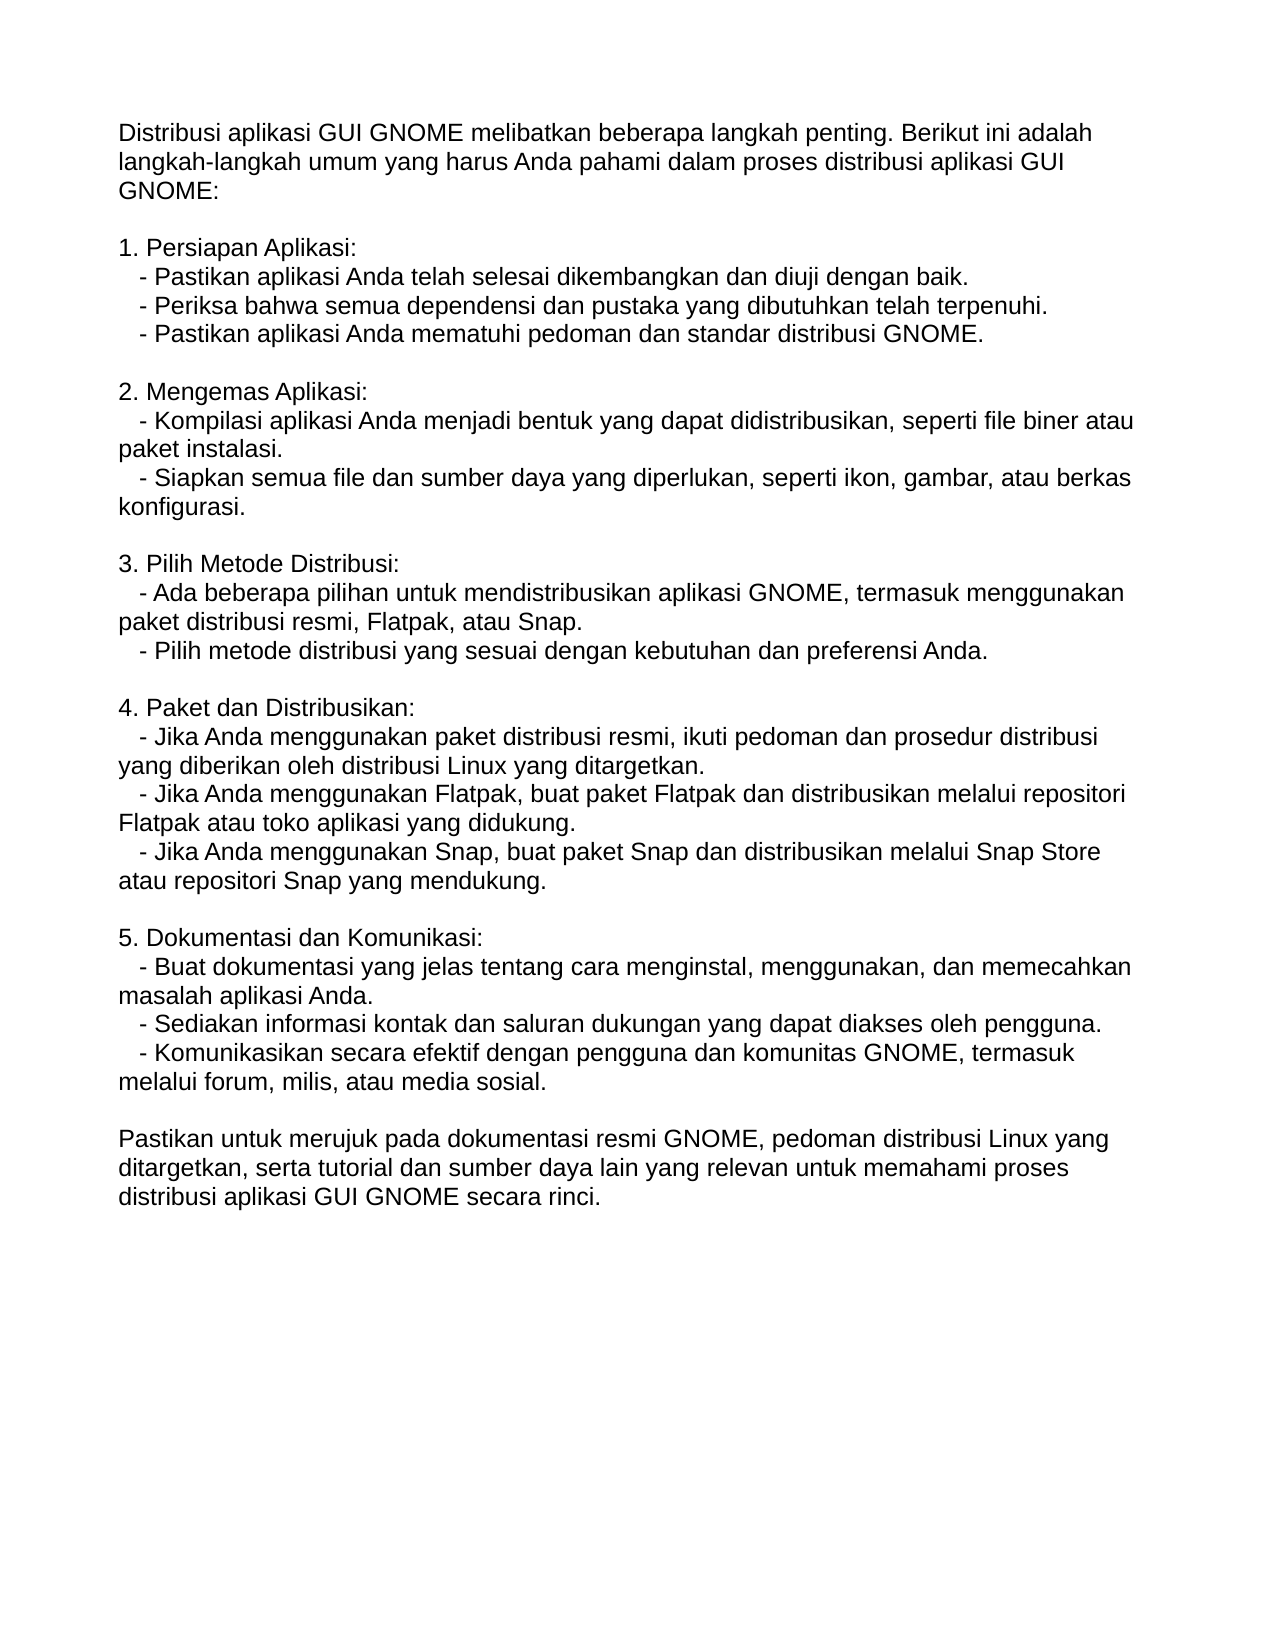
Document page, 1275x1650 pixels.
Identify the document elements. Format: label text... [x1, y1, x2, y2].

text - Siapkan semua file dan sumber daya yang diperlukan, seperti ikon, gambar, atau berkas konfigurasi. [118, 463, 1157, 521]
text - Jika Anda menggunakan paket distribusi resmi, ikuti pedoman dan prosedur distribusi yang diberikan oleh distribusi Linux yang ditargetkan. [118, 722, 1157, 779]
text Distribusi aplikasi GUI GNOME melibatkan beberapa langkah penting. Berikut ini adalah langkah-langkah umum yang harus Anda pahami dalam proses distribusi aplikasi GUI GNOME: [118, 118, 1157, 204]
text - Kompilasi aplikasi Anda menjadi bentuk yang dapat didistribusikan, seperti file biner atau paket instalasi. [118, 406, 1157, 463]
text - Jika Anda menggunakan Flatpak, buat paket Flatpak dan distribusikan melalui repositori Flatpak atau toko aplikasi yang didukung. [118, 779, 1157, 837]
text - Sediakan informasi kontak dan saluran dukungan yang dapat diakses oleh pengguna. [118, 1009, 1157, 1038]
text 5. Dokumentasi dan Komunikasi: [118, 923, 1157, 952]
text - Pastikan aplikasi Anda telah selesai dikembangkan dan diuji dengan baik. [118, 262, 1157, 291]
text - Jika Anda menggunakan Snap, buat paket Snap dan distribusikan melalui Snap Store atau repositori Snap yang mendukung. [118, 837, 1157, 894]
text Pastikan untuk merujuk pada dokumentasi resmi GNOME, pedoman distribusi Linux yang ditargetkan, serta tutorial dan sumber daya lain yang relevan untuk memahami proses distribusi aplikasi GUI GNOME secara rinci. [118, 1124, 1157, 1211]
text 4. Paket dan Distribusikan: [118, 693, 1157, 722]
text 3. Pilih Metode Distribusi: [118, 549, 1157, 578]
text - Buat dokumentasi yang jelas tentang cara menginstal, menggunakan, dan memecahkan masalah aplikasi Anda. [118, 952, 1157, 1009]
text 2. Mengemas Aplikasi: [118, 377, 1157, 406]
text - Pastikan aplikasi Anda mematuhi pedoman dan standar distribusi GNOME. [118, 319, 1157, 348]
text - Periksa bahwa semua dependensi dan pustaka yang dibutuhkan telah terpenuhi. [118, 291, 1157, 319]
text - Komunikasikan secara efektif dengan pengguna dan komunitas GNOME, termasuk melalui forum, milis, atau media sosial. [118, 1038, 1157, 1096]
text - Pilih metode distribusi yang sesuai dengan kebutuhan dan preferensi Anda. [118, 636, 1157, 664]
text 1. Persiapan Aplikasi: [118, 233, 1157, 262]
text - Ada beberapa pilihan untuk mendistribusikan aplikasi GNOME, termasuk menggunakan paket distribusi resmi, Flatpak, atau Snap. [118, 578, 1157, 636]
